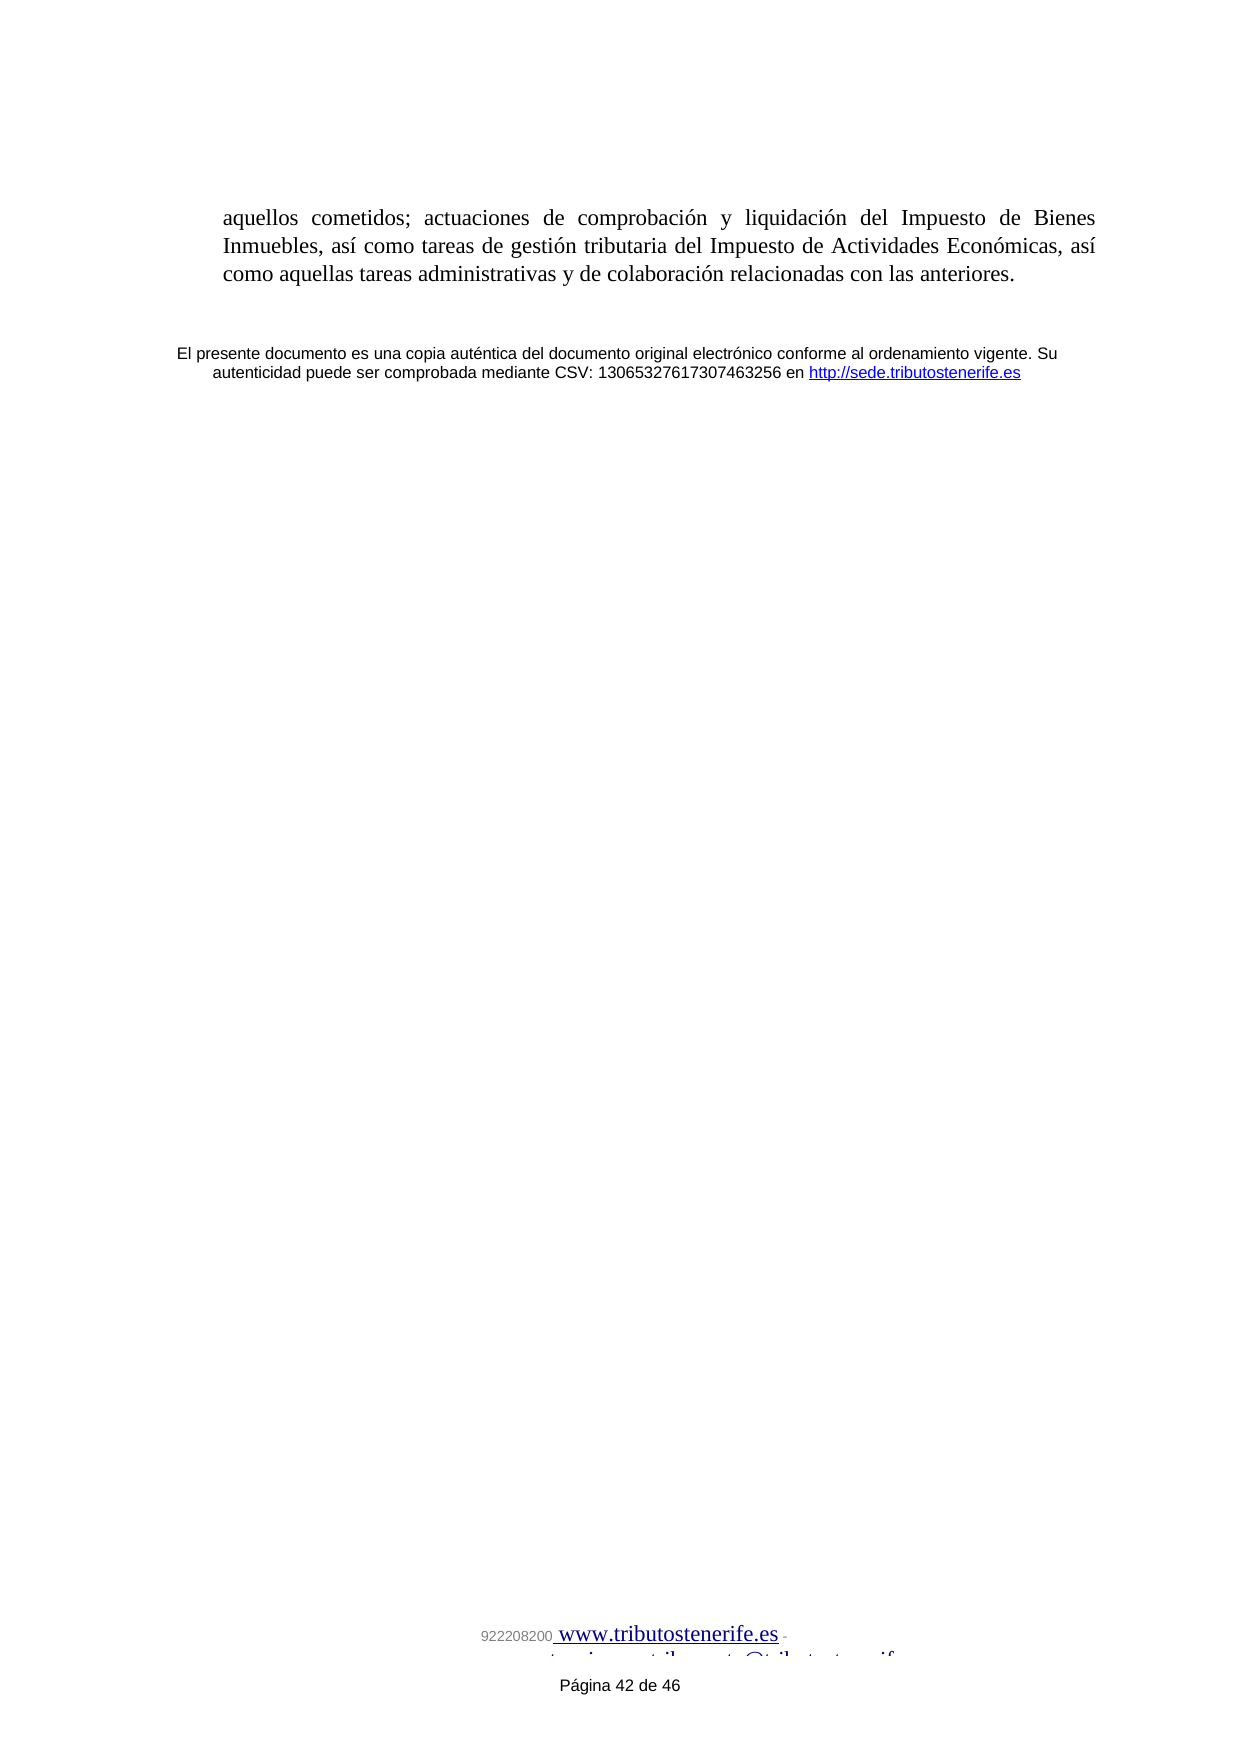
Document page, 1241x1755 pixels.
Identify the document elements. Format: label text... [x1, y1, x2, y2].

text El presente documento es una copia auténtica del documento original electrónico conforme al ordenamiento vigente. Su autenticidad puede ser comprobada mediante CSV: 13065327617307463256 en http://sede.tributostenerife.es [177, 343, 1096, 382]
list aquellos cometidos; actuaciones de comprobación y liquidación del Impuesto de Bienes Inmuebles, así como tareas de gestión tributaria del Impuesto de Actividades Económicas, así como aquellas tareas administrativas y de colaboración relacionadas con las anteriores. [185, 204, 1096, 286]
